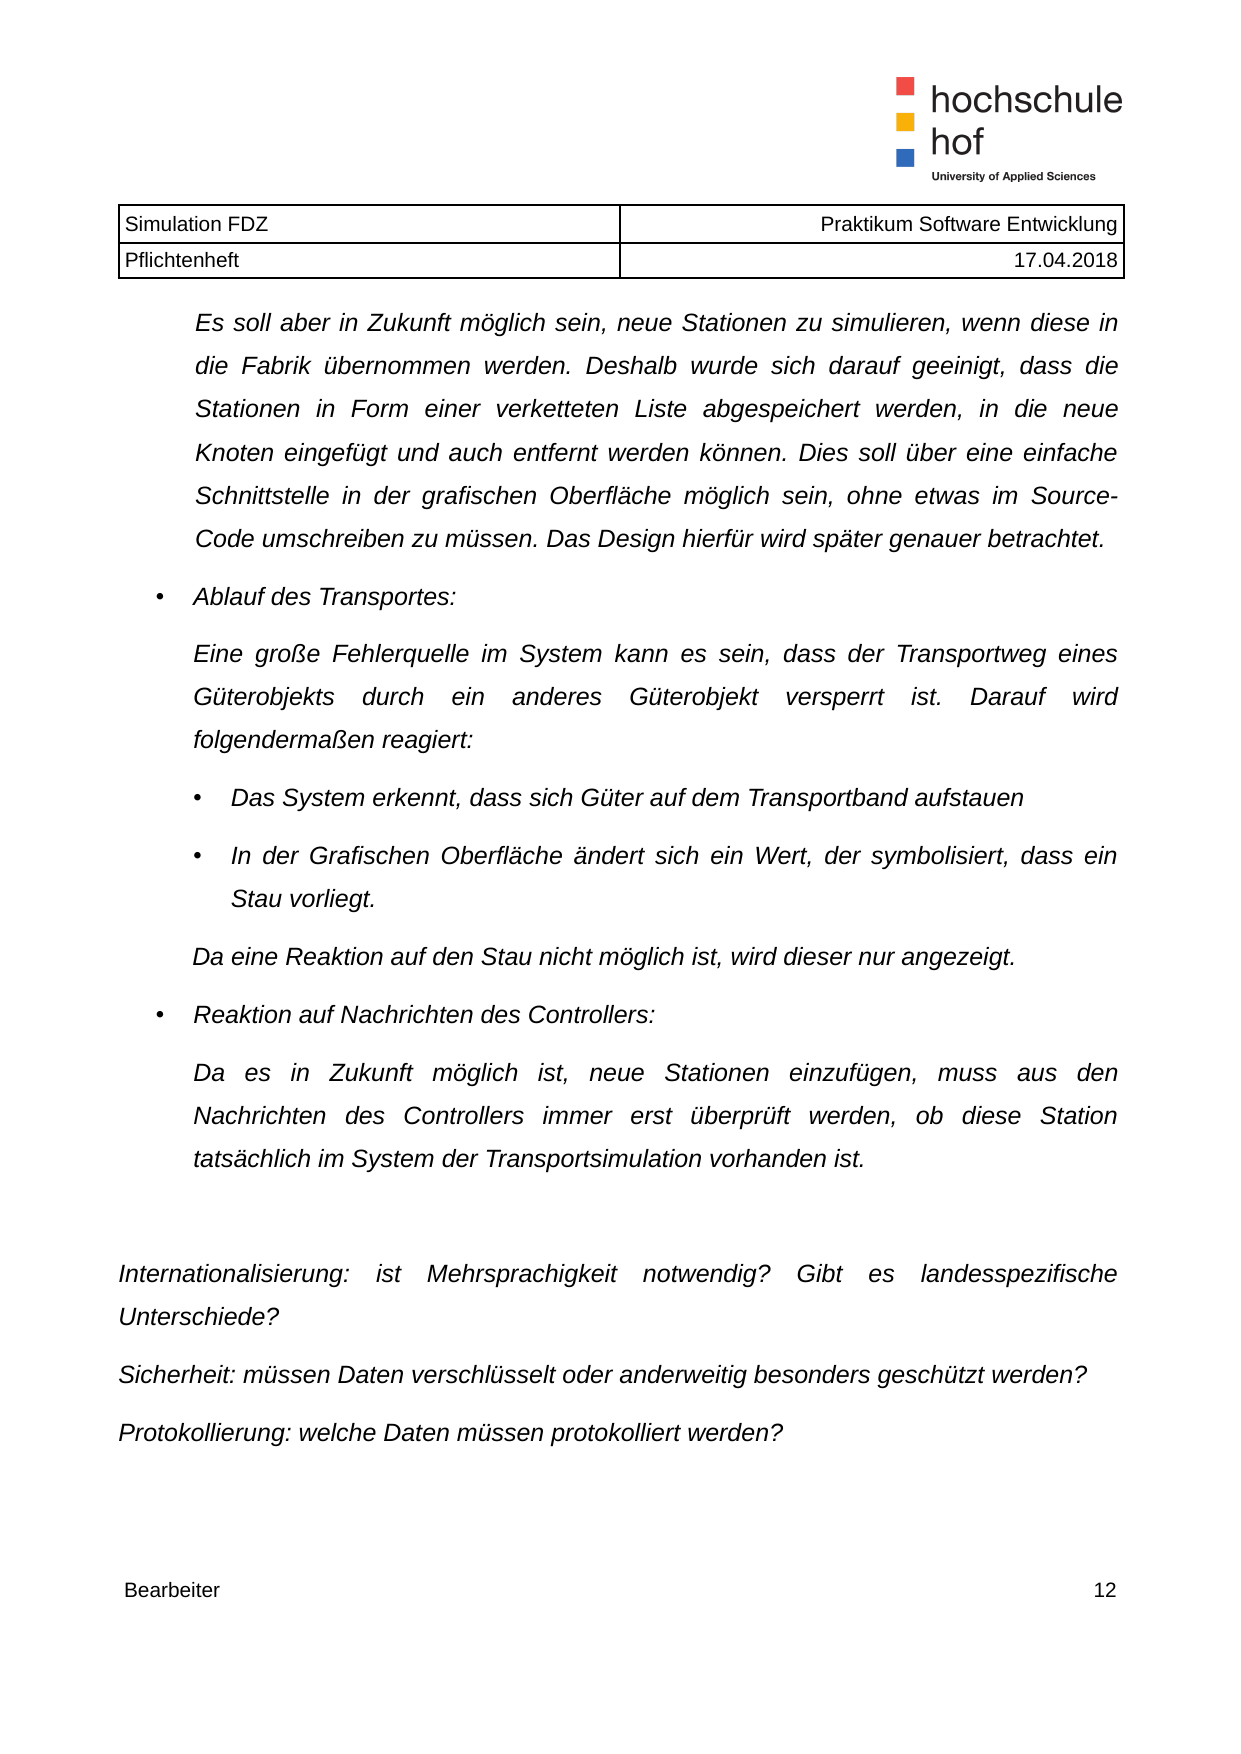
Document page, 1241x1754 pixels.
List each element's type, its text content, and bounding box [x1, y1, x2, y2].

list Reaktion auf Nachrichten des Controllers: [156, 1000, 1122, 1028]
text Da eine Reaktion auf den Stau nicht möglich ist, wird dieser nur angezeigt. [118, 942, 1122, 971]
list Das System erkennt, dass sich Güter auf dem Transportband aufstauen [193, 783, 1122, 812]
list In der Grafischen Oberfläche ändert sich ein Wert, der symbolisiert, dass ein Stau vorliegt. [193, 841, 1122, 913]
picture [896, 77, 1122, 182]
list Da es in Zukunft möglich ist, neue Stationen einzufügen, muss aus den Nachrichten des Controllers immer erst überprüft werden, ob diese Station tatsächlich im System der Transportsimulation vorhanden ist. [156, 1057, 1122, 1172]
text Sicherheit: müssen Daten verschlüsselt oder anderweitig besonders geschützt werden? [118, 1360, 1122, 1389]
text Internationalisierung: ist Mehrsprachigkeit notwendig? Gibt es landesspezifische Unterschiede? [118, 1259, 1122, 1331]
text Es soll aber in Zukunft möglich sein, neue Stationen zu simulieren, wenn diese in die Fabrik übernommen werden. Deshalb wurde sich darauf geeinigt, dass die Stationen in Form einer verketteten Liste abgespeichert werden, in die neue Knoten eingefügt und auch entfernt werden können. Dies soll über eine einfache Schnittstelle in der grafischen Oberfläche möglich sein, ohne etwas im Source-Code umschreiben zu müssen. Das Design hierfür wird später genauer betrachtet. [195, 308, 1122, 552]
list Ablauf des Transportes: [156, 581, 1122, 610]
text Protokollierung: welche Daten müssen protokolliert werden? [118, 1418, 1122, 1446]
list Eine große Fehlerquelle im System kann es sein, dass der Transportweg eines Güterobjekts durch ein anderes Güterobjekt versperrt ist. Darauf wird folgendermaßen reagiert: [156, 639, 1122, 754]
